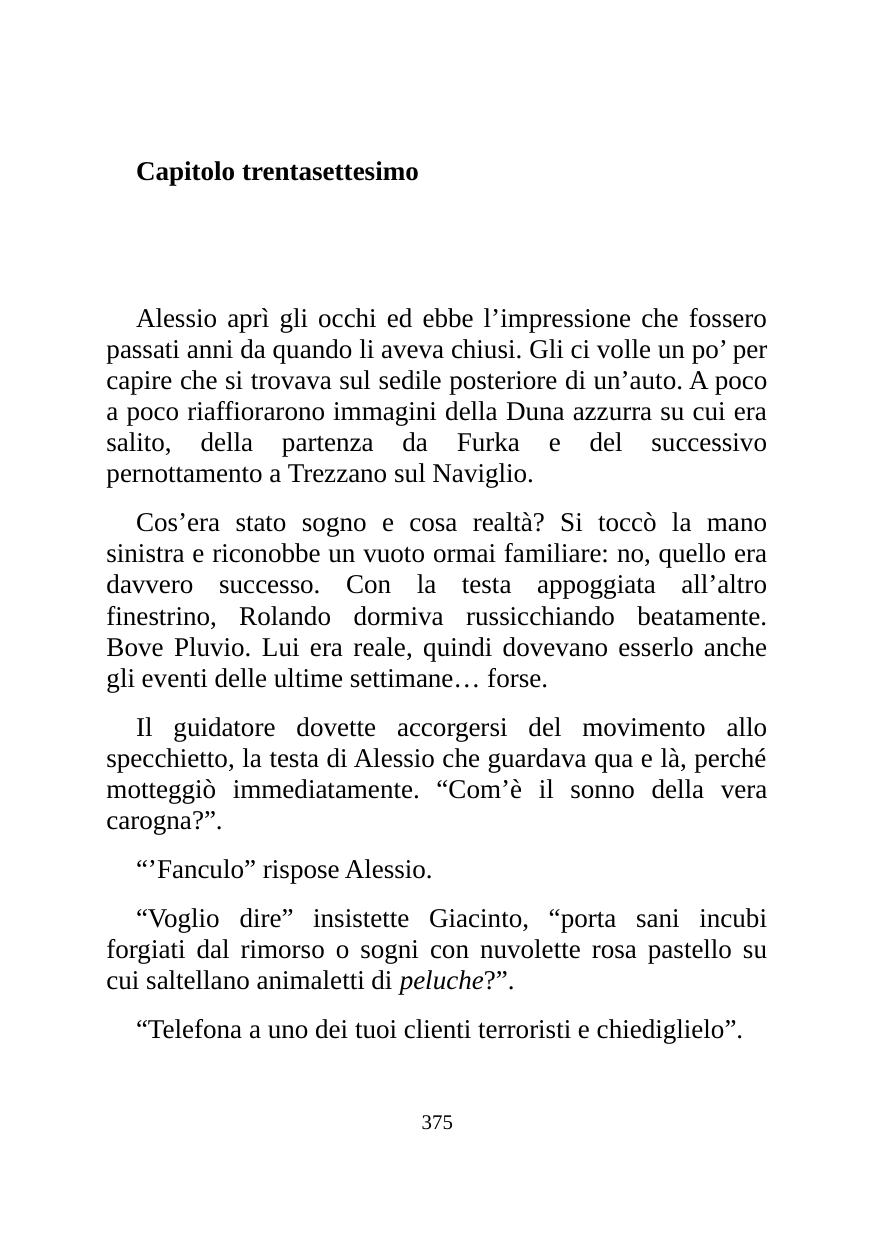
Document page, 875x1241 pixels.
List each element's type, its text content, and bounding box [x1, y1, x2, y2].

text “’Fanculo” rispose Alessio. [106, 853, 768, 884]
text “Voglio dire” insistette Giacinto, “porta sani incubi forgiati dal rimorso o sogni con nuvolette rosa pastello su cui saltellano animaletti di peluche?”. [106, 902, 768, 995]
text “Telefona a uno dei tuoi clienti terroristi e chiediglielo”. [106, 1013, 768, 1044]
text Alessio aprì gli occhi ed ebbe l’impressione che fossero passati anni da quando li aveva chiusi. Gli ci volle un po’ per capire che si trovava sul sedile posteriore di un’auto. A poco a poco riaffiorarono immagini della Duna azzurra su cui era salito, della partenza da Furka e del successivo pernottamento a Trezzano sul Naviglio. [106, 302, 768, 488]
text Cos’era stato sogno e cosa realtà? Si toccò la mano sinistra e riconobbe un vuoto ormai familiare: no, quello era davvero successo. Con la testa appoggiata all’altro finestrino, Rolando dormiva russicchiando beatamente. Bove Pluvio. Lui era reale, quindi dovevano esserlo anche gli eventi delle ultime settimane… forse. [106, 506, 768, 693]
text Capitolo trentasettesimo [106, 155, 768, 186]
text Il guidatore dovette accorgersi del movimento allo specchietto, la testa di Alessio che guardava qua e là, perché motteggiò immediatamente. “Com’è il sonno della vera carogna?”. [106, 711, 768, 835]
